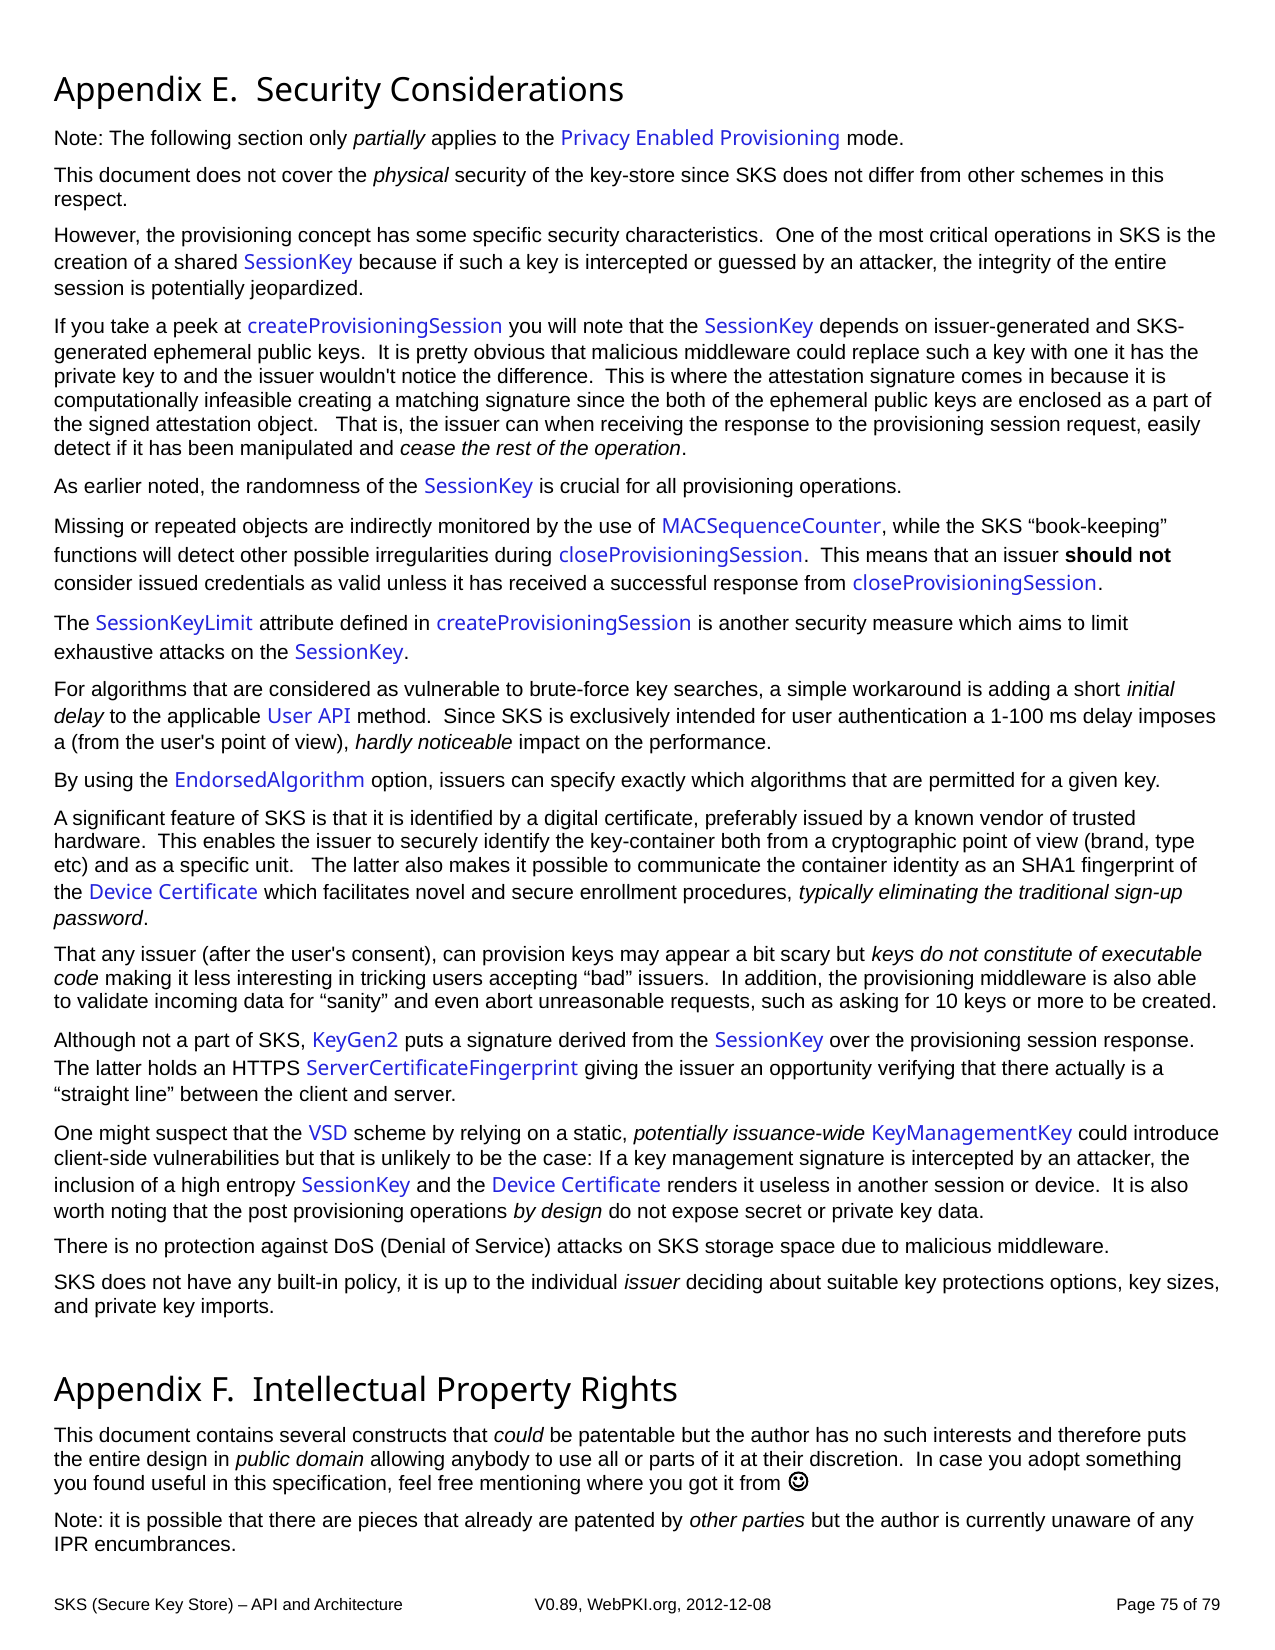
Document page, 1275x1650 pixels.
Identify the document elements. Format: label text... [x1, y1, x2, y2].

text Although not a part of SKS, KeyGen2 puts a signature derived from the SessionKey over the provisioning session response. The latter holds an HTTPS ServerCertificateFingerprint giving the issuer an opportunity verifying that there actually is a “straight line” between the client and server. [54, 1025, 1221, 1106]
text For algorithms that are considered as vulnerable to brute-force key searches, a simple workaround is adding a short initial delay to the applicable User API method. Since SKS is exclusively intended for user authentication a 1-100 ms delay imposes a (from the user's point of view), hardly noticeable impact on the performance. [54, 677, 1221, 753]
text SKS does not have any built-in policy, it is up to the individual issuer deciding about suitable key protections options, key sizes, and private key imports. [54, 1270, 1221, 1318]
text That any issuer (after the user's consent), can provision keys may appear a bit scary but keys do not constitute of executable code making it less interesting in tricking users accepting “bad” issuers. In addition, the provisioning middleware is also able to validate incoming data for “sanity” and even abort unreasonable requests, such as asking for 10 keys or more to be created. [54, 941, 1221, 1013]
subtitle Intellectual Property Rights [54, 1365, 1221, 1411]
text One might suspect that the VSD scheme by relying on a static, potentially issuance-wide KeyManagementKey could introduce client-side vulnerabilities but that is unlikely to be the case: If a key management signature is intercepted by an attacker, the inclusion of a high entropy SessionKey and the Device Certificate renders it useless in another session or device. It is also worth noting that the post provisioning operations by design do not expose secret or private key data. [54, 1118, 1221, 1222]
text A significant feature of SKS is that it is identified by a digital certificate, preferably issued by a known vendor of trusted hardware. This enables the issuer to securely identify the key-container both from a cryptographic point of view (brand, type etc) and as a specific unit. The latter also makes it possible to communicate the container identity as an SHA1 fingerprint of the Device Certificate which facilitates novel and secure enrollment procedures, typically eliminating the traditional sign-up password. [54, 805, 1221, 930]
text The SessionKeyLimit attribute defined in createProvisioningSession is another security measure which aims to limit exhaustive attacks on the SessionKey. [54, 608, 1221, 665]
text Note: it is possible that there are pieces that already are patented by other parties but the author is currently unaware of any IPR encumbrances. [54, 1507, 1221, 1555]
text If you take a peek at createProvisioningSession you will note that the SessionKey depends on issuer-generated and SKS-generated ephemeral public keys. It is pretty obvious that malicious middleware could replace such a key with one it has the private key to and the issuer wouldn't notice the difference. This is where the attestation signature comes in because it is computationally infeasible creating a matching signature since the both of the ephemeral public keys are enclosed as a part of the signed attestation object. That is, the issuer can when receiving the response to the provisioning session request, easily detect if it has been manipulated and cease the rest of the operation. [54, 311, 1221, 459]
text However, the provisioning concept has some specific security characteristics. One of the most critical operations in SKS is the creation of a shared SessionKey because if such a key is intercepted or guessed by an attacker, the integrity of the entire session is potentially jeopardized. [54, 223, 1221, 299]
text This document does not cover the physical security of the key-store since SKS does not differ from other schemes in this respect. [54, 163, 1221, 211]
text Missing or repeated objects are indirectly monitored by the use of MACSequenceCounter, while the SKS “book-keeping” functions will detect other possible irregularities during closeProvisioningSession. This means that an issuer should not consider issued credentials as valid unless it has received a successful response from closeProvisioningSession. [54, 511, 1221, 597]
text This document contains several constructs that could be patentable but the author has no such interests and therefore puts the entire design in public domain allowing anybody to use all or parts of it at their discretion. In case you adopt something you found useful in this specification, feel free mentioning where you got it from  [54, 1423, 1221, 1496]
text As earlier noted, the randomness of the SessionKey is crucial for all provisioning operations. [54, 471, 1221, 499]
text There is no protection against DoS (Denial of Service) attacks on SKS storage space due to malicious middleware. [54, 1234, 1221, 1258]
text By using the EndorsedAlgorithm option, issuers can specify exactly which algorithms that are permitted for a given key. [54, 765, 1221, 794]
subtitle Security Considerations [54, 66, 1221, 111]
text Note: The following section only partially applies to the Privacy Enabled Provisioning mode. [54, 123, 1221, 152]
